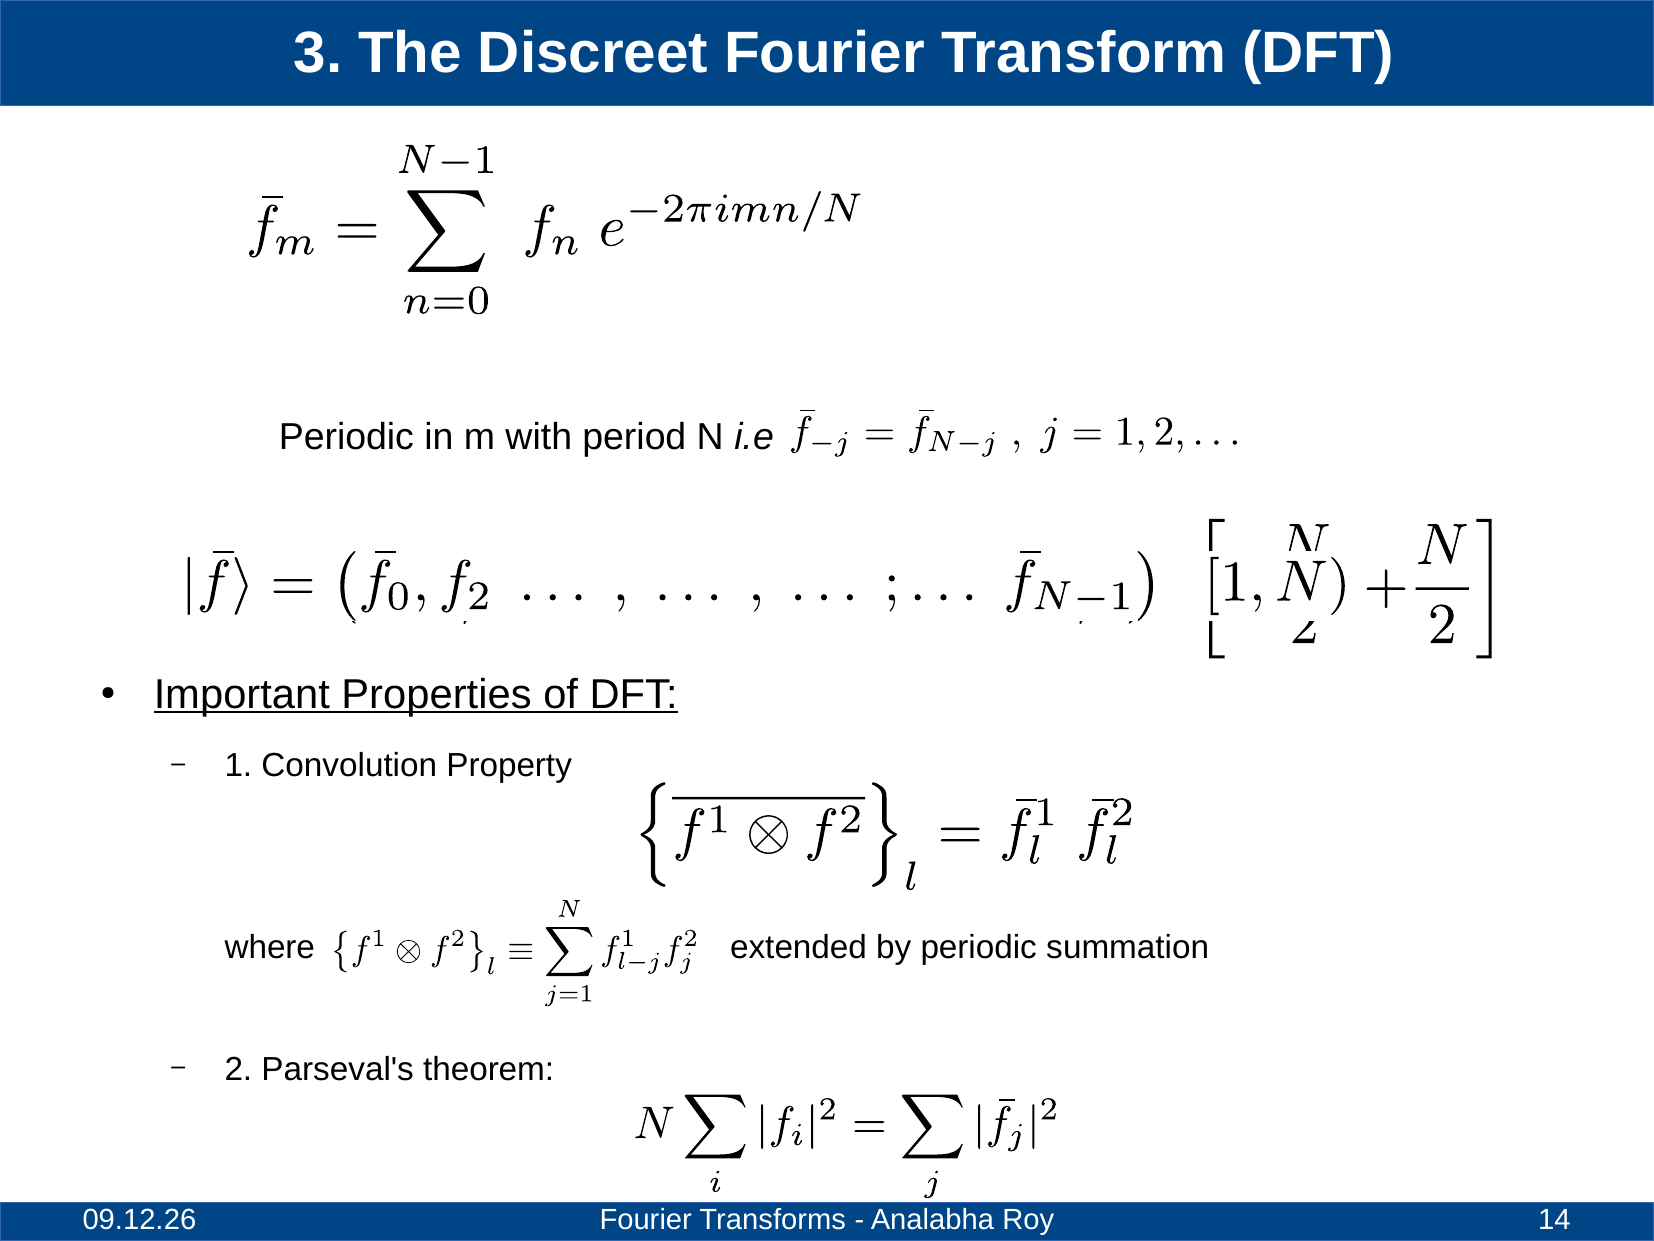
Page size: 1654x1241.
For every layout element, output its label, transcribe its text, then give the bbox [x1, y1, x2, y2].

list Important Properties of DFT: 1. Convolution Property where extended by periodic summation 2. Parseval's theorem: [82, 518, 1572, 1241]
text_box [633, 782, 1134, 891]
title 3. The Discreet Fourier Transform (DFT) [0, 0, 1654, 106]
text_box [245, 144, 863, 315]
text_box [330, 900, 698, 1007]
text_box [788, 410, 1241, 457]
text_box [180, 551, 1351, 621]
text_box Periodic in m with period N i.e [264, 407, 789, 465]
text_box [633, 1090, 1058, 1199]
